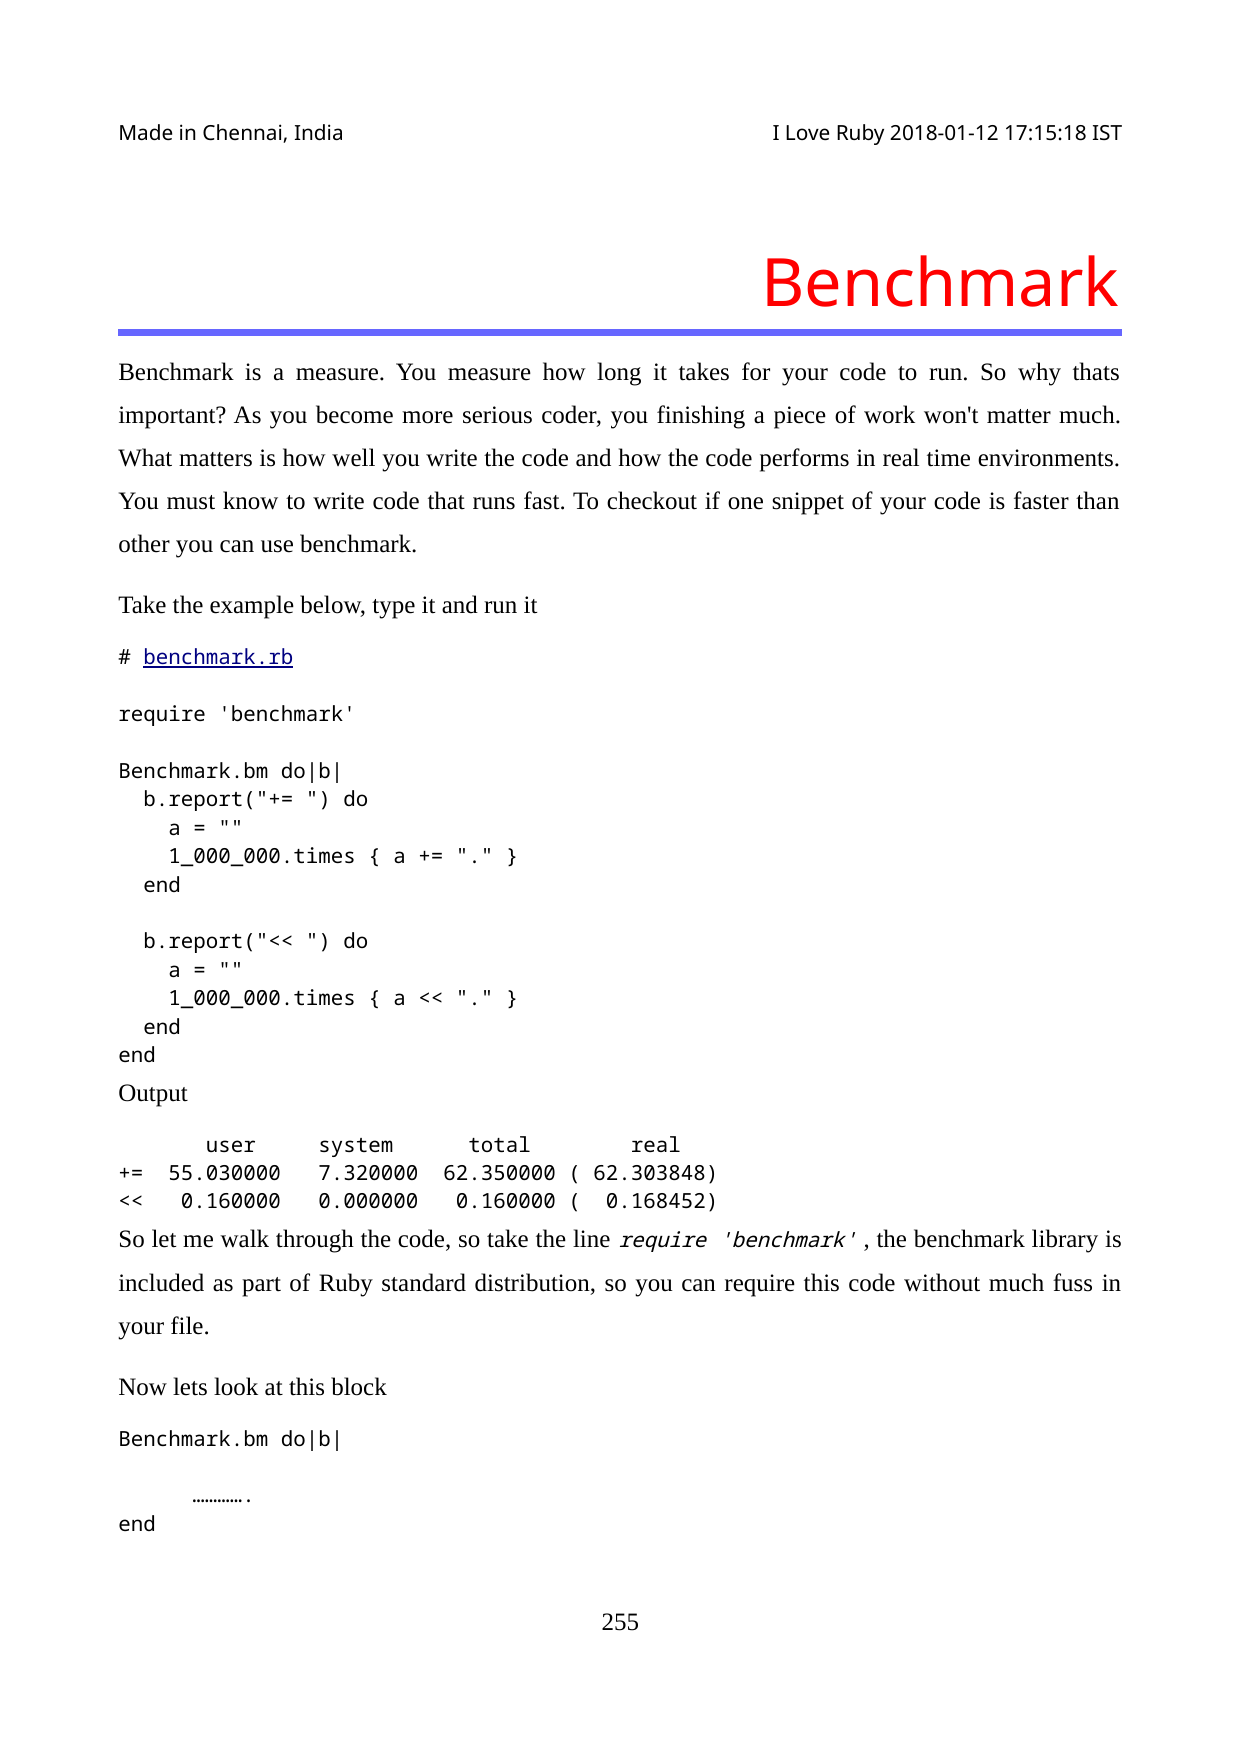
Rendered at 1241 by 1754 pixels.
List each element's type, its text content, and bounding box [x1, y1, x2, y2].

text …………. [118, 1481, 1122, 1509]
text 1_000_000.times { a += "." } [118, 841, 1122, 870]
text Output [118, 1078, 1122, 1106]
text a = "" [118, 955, 1122, 983]
text Take the example below, type it and run it [118, 590, 1122, 619]
text # benchmark.rb [118, 642, 1122, 671]
text += 55.030000 7.320000 62.350000 ( 62.303848) [118, 1158, 1122, 1187]
text Benchmark.bm do|b| [118, 1424, 1122, 1452]
text 1_000_000.times { a << "." } [118, 983, 1122, 1012]
text So let me walk through the code, so take the line require 'benchmark' , the benchmark library is included as part of Ruby standard distribution, so you can require this code without much fuss in your file. [118, 1224, 1122, 1339]
text Now lets look at this block [118, 1372, 1122, 1400]
text end [118, 1509, 1122, 1537]
text << 0.160000 0.000000 0.160000 ( 0.168452) [118, 1187, 1122, 1215]
text b.report("<< ") do [118, 927, 1122, 955]
text end [118, 1040, 1122, 1069]
text require 'benchmark' [118, 699, 1122, 728]
text b.report("+= ") do [118, 784, 1122, 813]
text a = "" [118, 813, 1122, 841]
subtitle Benchmark [118, 233, 1122, 329]
text end [118, 1012, 1122, 1040]
text Benchmark.bm do|b| [118, 756, 1122, 784]
text user system total real [118, 1130, 1122, 1158]
text Benchmark is a measure. You measure how long it takes for your code to run. So why thats important? As you become more serious coder, you finishing a piece of work won't matter much. What matters is how well you write the code and how the code performs in real time environments. You must know to write code that runs fast. To checkout if one snippet of your code is faster than other you can use benchmark. [118, 357, 1122, 558]
text end [118, 870, 1122, 898]
